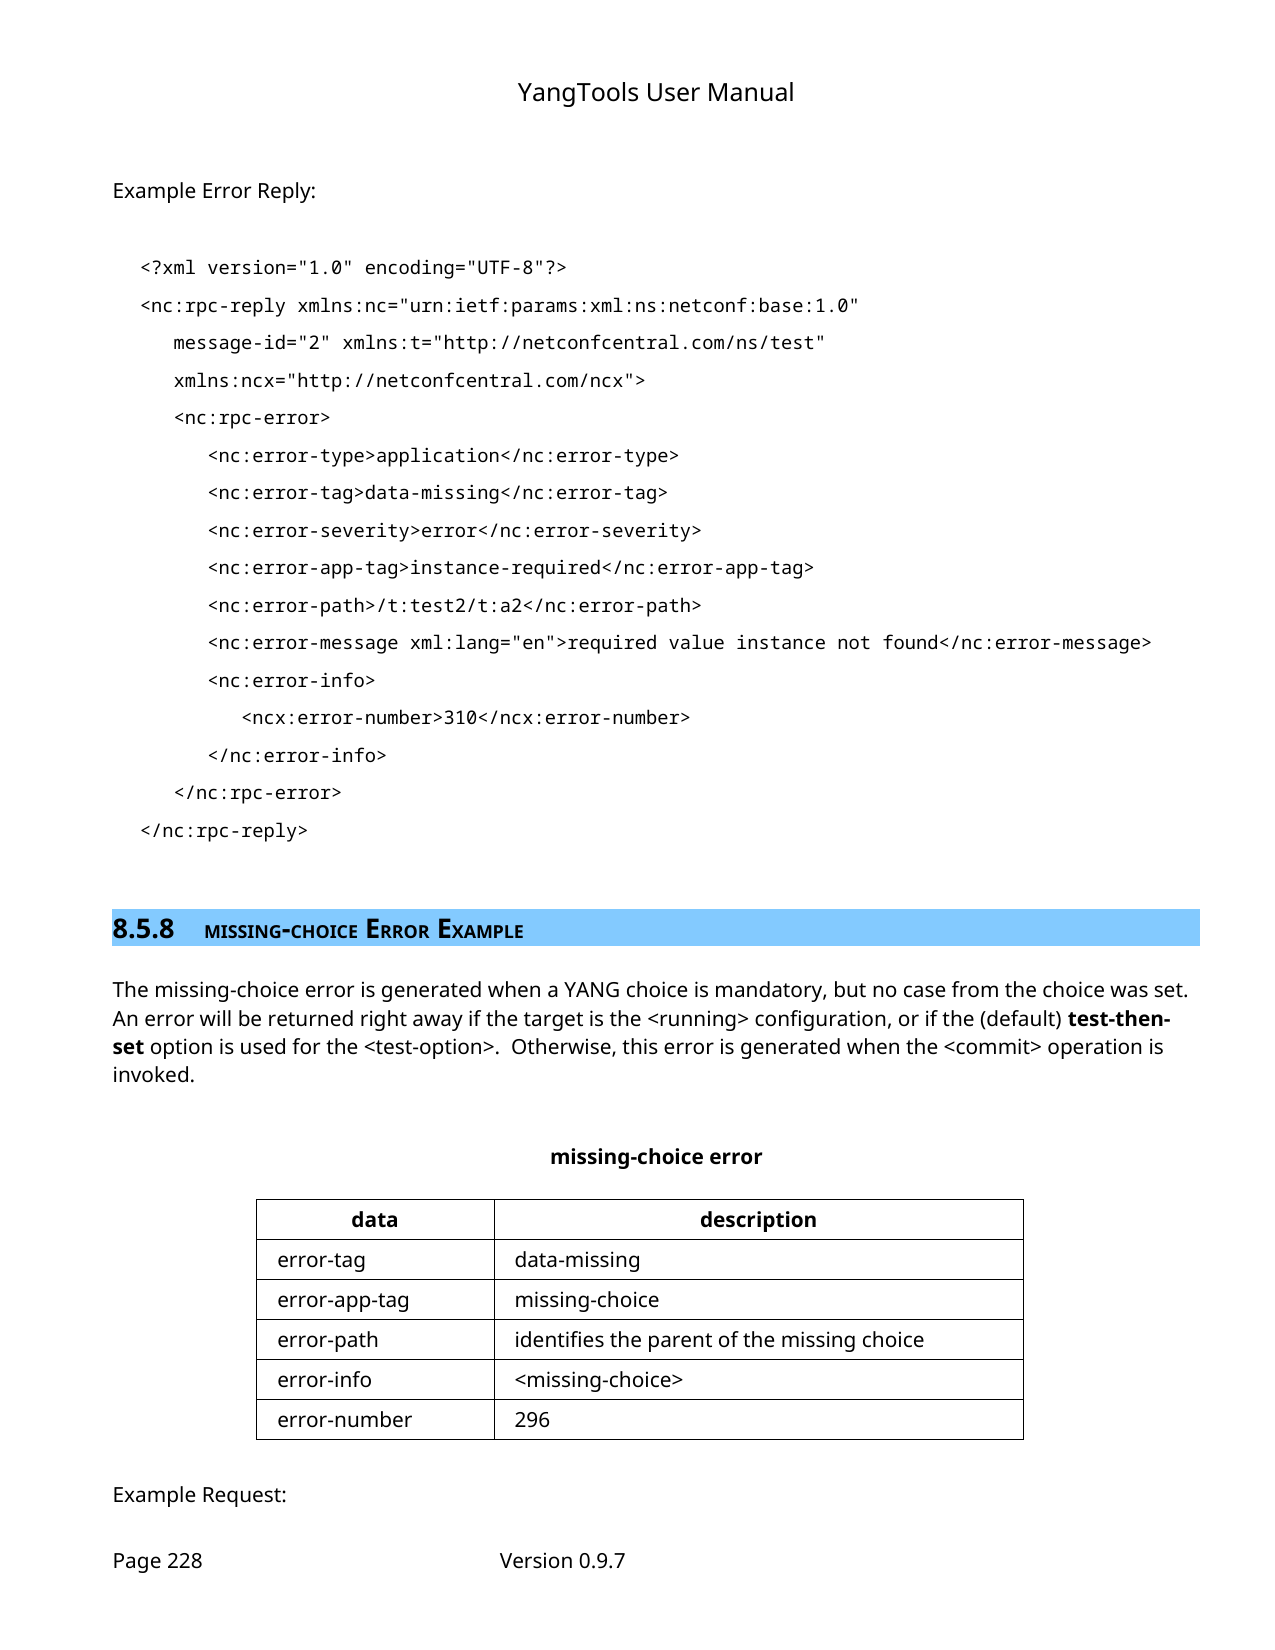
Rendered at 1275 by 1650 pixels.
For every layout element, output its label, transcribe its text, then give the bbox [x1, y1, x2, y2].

text The missing-choice error is generated when a YANG choice is mandatory, but no case from the choice was set. An error will be returned right away if the target is the <running> configuration, or if the (default) test-then-set option is used for the <test-option>. Otherwise, this error is generated when the <commit> operation is invoked. [112, 975, 1200, 1089]
table_cell 296 [495, 1400, 1023, 1439]
text <nc:error-tag>data-missing</nc:error-tag> [139, 479, 1200, 505]
table_header description [495, 1200, 1023, 1239]
subtitle missing-choice Error Example [112, 909, 1200, 946]
table_cell error-number [257, 1400, 494, 1439]
text <nc:error-severity>error</nc:error-severity> [139, 517, 1200, 542]
table_cell error-path [257, 1320, 494, 1359]
text <nc:error-type>application</nc:error-type> [139, 442, 1200, 467]
text <?xml version="1.0" encoding="UTF-8"?> [139, 254, 1200, 280]
text </nc:error-info> [139, 742, 1200, 767]
text </nc:rpc-error> [139, 779, 1200, 805]
text <nc:error-path>/t:test2/t:a2</nc:error-path> [139, 592, 1200, 617]
text <ncx:error-number>310</ncx:error-number> [139, 704, 1200, 730]
table_cell identifies the parent of the missing choice [495, 1320, 1023, 1359]
text <nc:error-message xml:lang="en">required value instance not found</nc:error-message> [139, 629, 1200, 655]
table_header data [257, 1200, 494, 1239]
table_cell error-app-tag [257, 1280, 494, 1319]
text </nc:rpc-reply> [139, 817, 1200, 842]
table_cell error-info [257, 1360, 494, 1399]
table_cell missing-choice [495, 1280, 1023, 1319]
table_cell <missing-choice> [495, 1360, 1023, 1399]
text Example Request: [112, 1480, 1200, 1509]
text <nc:rpc-error> [139, 404, 1200, 430]
text <nc:rpc-reply xmlns:nc="urn:ietf:params:xml:ns:netconf:base:1.0" [139, 292, 1200, 317]
text xmlns:ncx="http://netconfcentral.com/ncx"> [139, 367, 1200, 392]
subtitle missing-choice error [127, 1142, 1185, 1171]
table_cell error-tag [257, 1240, 494, 1279]
text message-id="2" xmlns:t="http://netconfcentral.com/ns/test" [139, 329, 1200, 355]
text <nc:error-info> [139, 667, 1200, 692]
text <nc:error-app-tag>instance-required</nc:error-app-tag> [139, 554, 1200, 580]
text Example Error Reply: [112, 176, 1200, 204]
table_cell data-missing [495, 1240, 1023, 1279]
